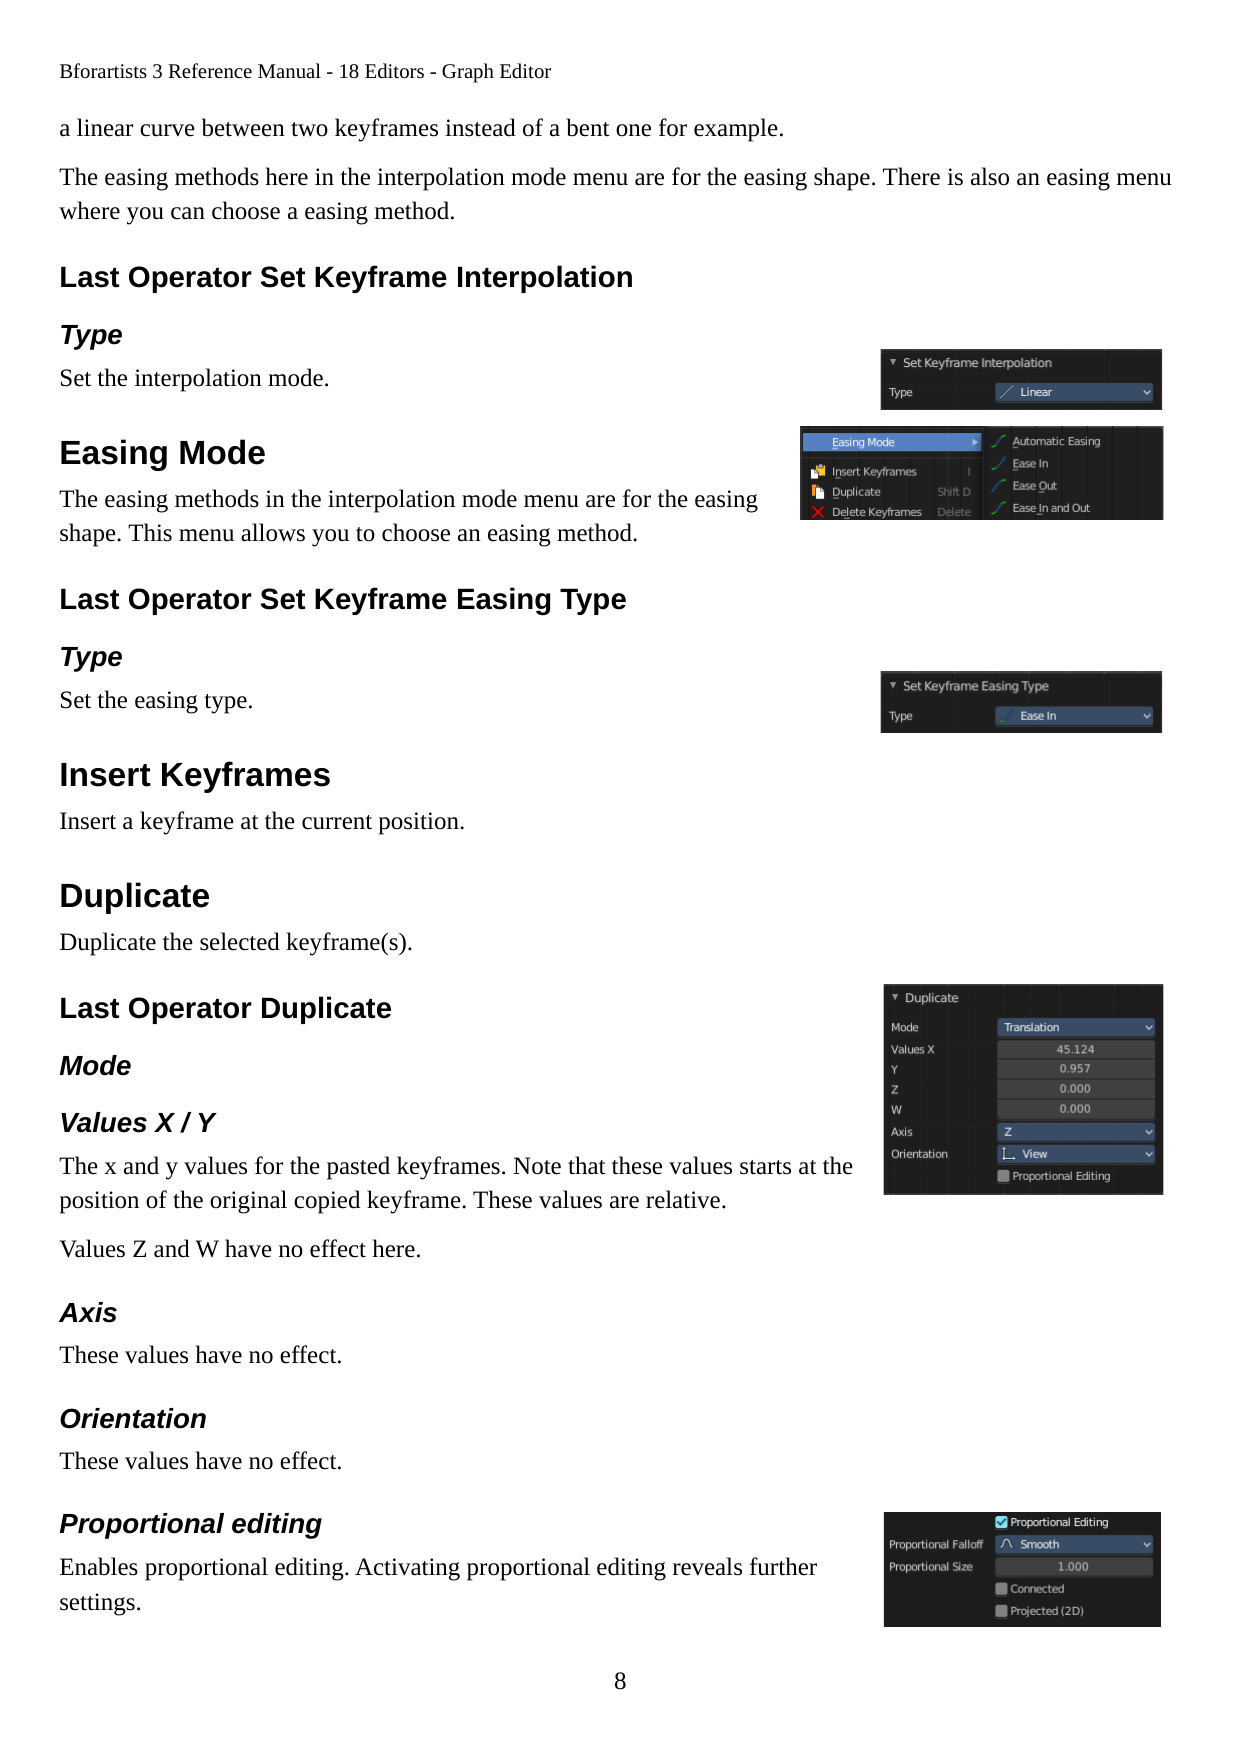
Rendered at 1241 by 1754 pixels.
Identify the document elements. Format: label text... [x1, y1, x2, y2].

subtitle [1164, 1050, 1181, 1082]
subtitle Orientation [59, 1402, 1181, 1434]
subtitle Last Operator Set Keyframe Interpolation [59, 260, 1181, 293]
text [1163, 685, 1181, 714]
text Set the interpolation mode. [59, 363, 880, 392]
text The easing methods in the interpolation mode menu are for the easing shape. This menu allows you to choose an easing method. [59, 484, 1181, 547]
subtitle [1164, 991, 1181, 1025]
picture [883, 984, 1164, 1195]
text These values have no effect. [59, 1446, 1181, 1475]
picture [880, 671, 1163, 733]
subtitle Last Operator Set Keyframe Easing Type [59, 582, 1181, 616]
subtitle [1164, 433, 1181, 471]
text These values have no effect. [59, 1340, 1181, 1369]
text Insert a keyframe at the current position. [59, 806, 1181, 835]
text Set the easing type. [59, 685, 880, 714]
subtitle Values X / Y [59, 1107, 883, 1138]
subtitle Mode [59, 1050, 883, 1082]
text The x and y values for the pasted keyframes. Note that these values starts at the position of the original copied keyframe. These values are relative. [59, 1151, 1181, 1214]
subtitle Type [59, 318, 1181, 350]
text Enables proportional editing. Activating proportional editing reveals further settings. [59, 1552, 883, 1616]
subtitle Easing Mode [59, 433, 800, 471]
subtitle Proportional editing [59, 1508, 1181, 1540]
text a linear curve between two keyframes instead of a bent one for example. [59, 113, 1181, 141]
picture [800, 426, 1164, 520]
picture [880, 349, 1163, 410]
text Values Z and W have no effect here. [59, 1234, 1181, 1263]
picture [883, 1512, 1161, 1627]
subtitle Type [59, 641, 1181, 673]
subtitle Last Operator Duplicate [59, 991, 883, 1025]
subtitle Duplicate [59, 876, 1181, 915]
subtitle Insert Keyframes [59, 755, 1181, 794]
text Duplicate the selected keyframe(s). [59, 927, 1181, 956]
subtitle [1164, 1107, 1181, 1138]
subtitle Axis [59, 1296, 1181, 1328]
text The easing methods here in the interpolation mode menu are for the easing shape. There is also an easing menu where you can choose a easing method. [59, 162, 1181, 225]
